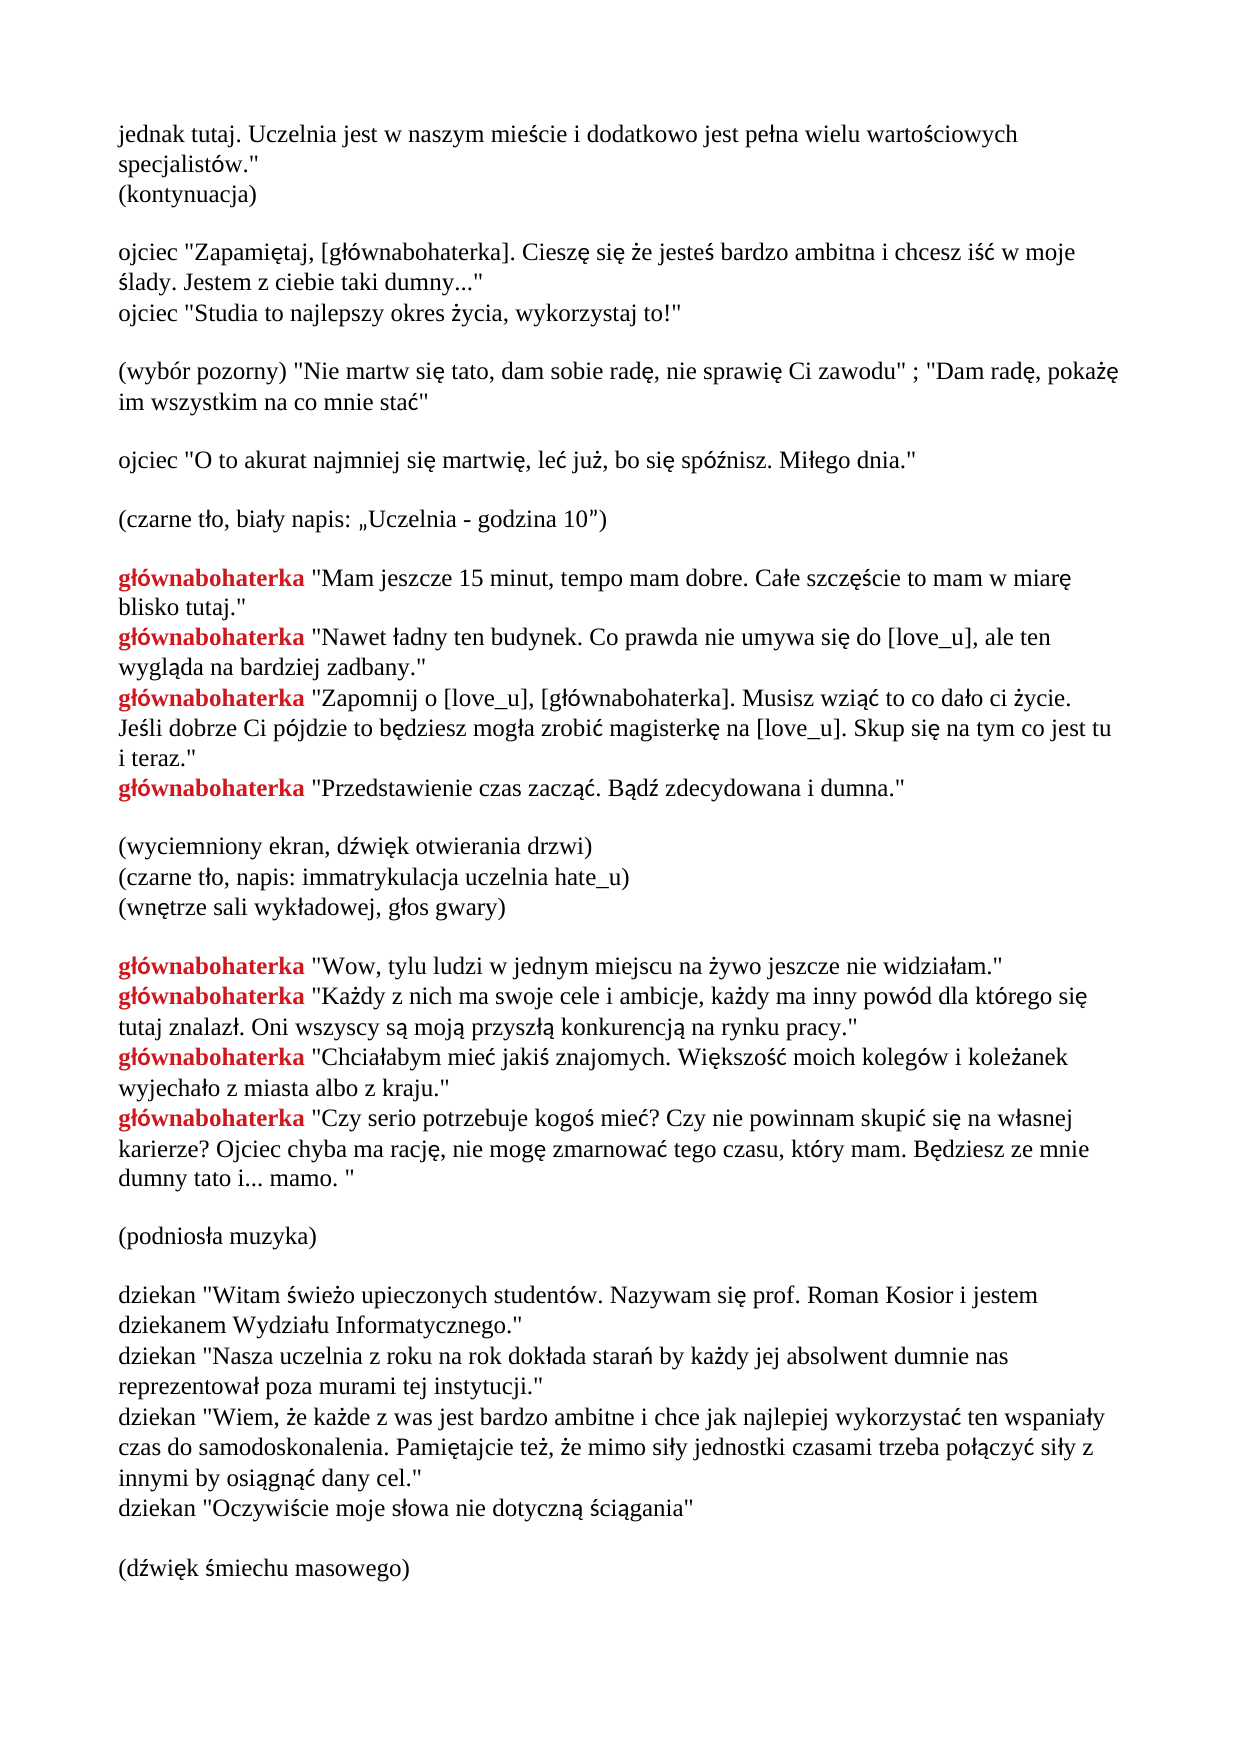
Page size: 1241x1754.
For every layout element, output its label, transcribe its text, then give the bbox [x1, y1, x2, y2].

text jednak tutaj. Uczelnia jest w naszym mieście i dodatkowo jest pełna wielu wartościowych specjalistów." [118, 118, 1122, 179]
text (dźwięk śmiechu masowego) [118, 1552, 1122, 1582]
text dziekan "Witam świeżo upieczonych studentów. Nazywam się prof. Roman Kosior i jestem dziekanem Wydziału Informatycznego." dziekan "Nasza uczelnia z roku na rok dokłada starań by każdy jej absolwent dumnie nas reprezentował poza murami tej instytucji." dziekan "Wiem, że każde z was jest bardzo ambitne i chce jak najlepiej wykorzystać ten wspaniały czas do samodoskonalenia. Pamiętajcie też, że mimo siły jednostki czasami trzeba połączyć siły z innymi by osiągnąć dany cel." dziekan "Oczywiście moje słowa nie dotyczną ściągania" [118, 1279, 1122, 1552]
text głównabohaterka "Chciałabym mieć jakiś znajomych. Większość moich kolegów i koleżanek wyjechało z miasta albo z kraju." głównabohaterka "Czy serio potrzebuje kogoś mieć? Czy nie powinnam skupić się na własnej karierze? Ojciec chyba ma rację, nie mogę zmarnować tego czasu, który mam. Będziesz ze mnie dumny tato i... mamo. " [118, 1041, 1122, 1192]
text (wnętrze sali wykładowej, głos gwary) [118, 891, 1122, 922]
text (wyciemniony ekran, dźwięk otwierania drzwi) [118, 830, 1122, 861]
text [118, 1582, 1122, 1611]
text (czarne tło, biały napis: „Uczelnia - godzina 10”) [118, 503, 1122, 534]
text głównabohaterka "Mam jeszcze 15 minut, tempo mam dobre. Całe szczęście to mam w miarę blisko tutaj." głównabohaterka "Nawet ładny ten budynek. Co prawda nie umywa się do [love_u], ale ten wygląda na bardziej zadbany." głównabohaterka "Zapomnij o [love_u], [głównabohaterka]. Musisz wziąć to co dało ci życie. Jeśli dobrze Ci pójdzie to będziesz mogła zrobić magisterkę na [love_u]. Skup się na tym co jest tu i teraz." głównabohaterka "Przedstawienie czas zacząć. Bądź zdecydowana i dumna." [118, 562, 1122, 802]
text (kontynuacja) [118, 179, 1122, 208]
text (wybór pozorny) "Nie martw się tato, dam sobie radę, nie sprawię Ci zawodu" ; "Dam radę, pokażę im wszystkim na co mnie stać" [118, 356, 1122, 417]
text (czarne tło, napis: immatrykulacja uczelnia hate_u) [118, 861, 1122, 891]
text (podniosła muzyka) [118, 1220, 1122, 1251]
text ojciec "Zapamiętaj, [głównabohaterka]. Cieszę się że jesteś bardzo ambitna i chcesz iść w moje ślady. Jestem z ciebie taki dumny..." ojciec "Studia to najlepszy okres życia, wykorzystaj to!" [118, 236, 1122, 327]
text ojciec "O to akurat najmniej się martwię, leć już, bo się spóźnisz. Miłego dnia." [118, 444, 1122, 475]
text głównabohaterka "Wow, tylu ludzi w jednym miejscu na żywo jeszcze nie widziałam." głównabohaterka "Każdy z nich ma swoje cele i ambicje, każdy ma inny powód dla którego się tutaj znalazł. Oni wszyscy są moją przyszłą konkurencją na rynku pracy." [118, 950, 1122, 1041]
